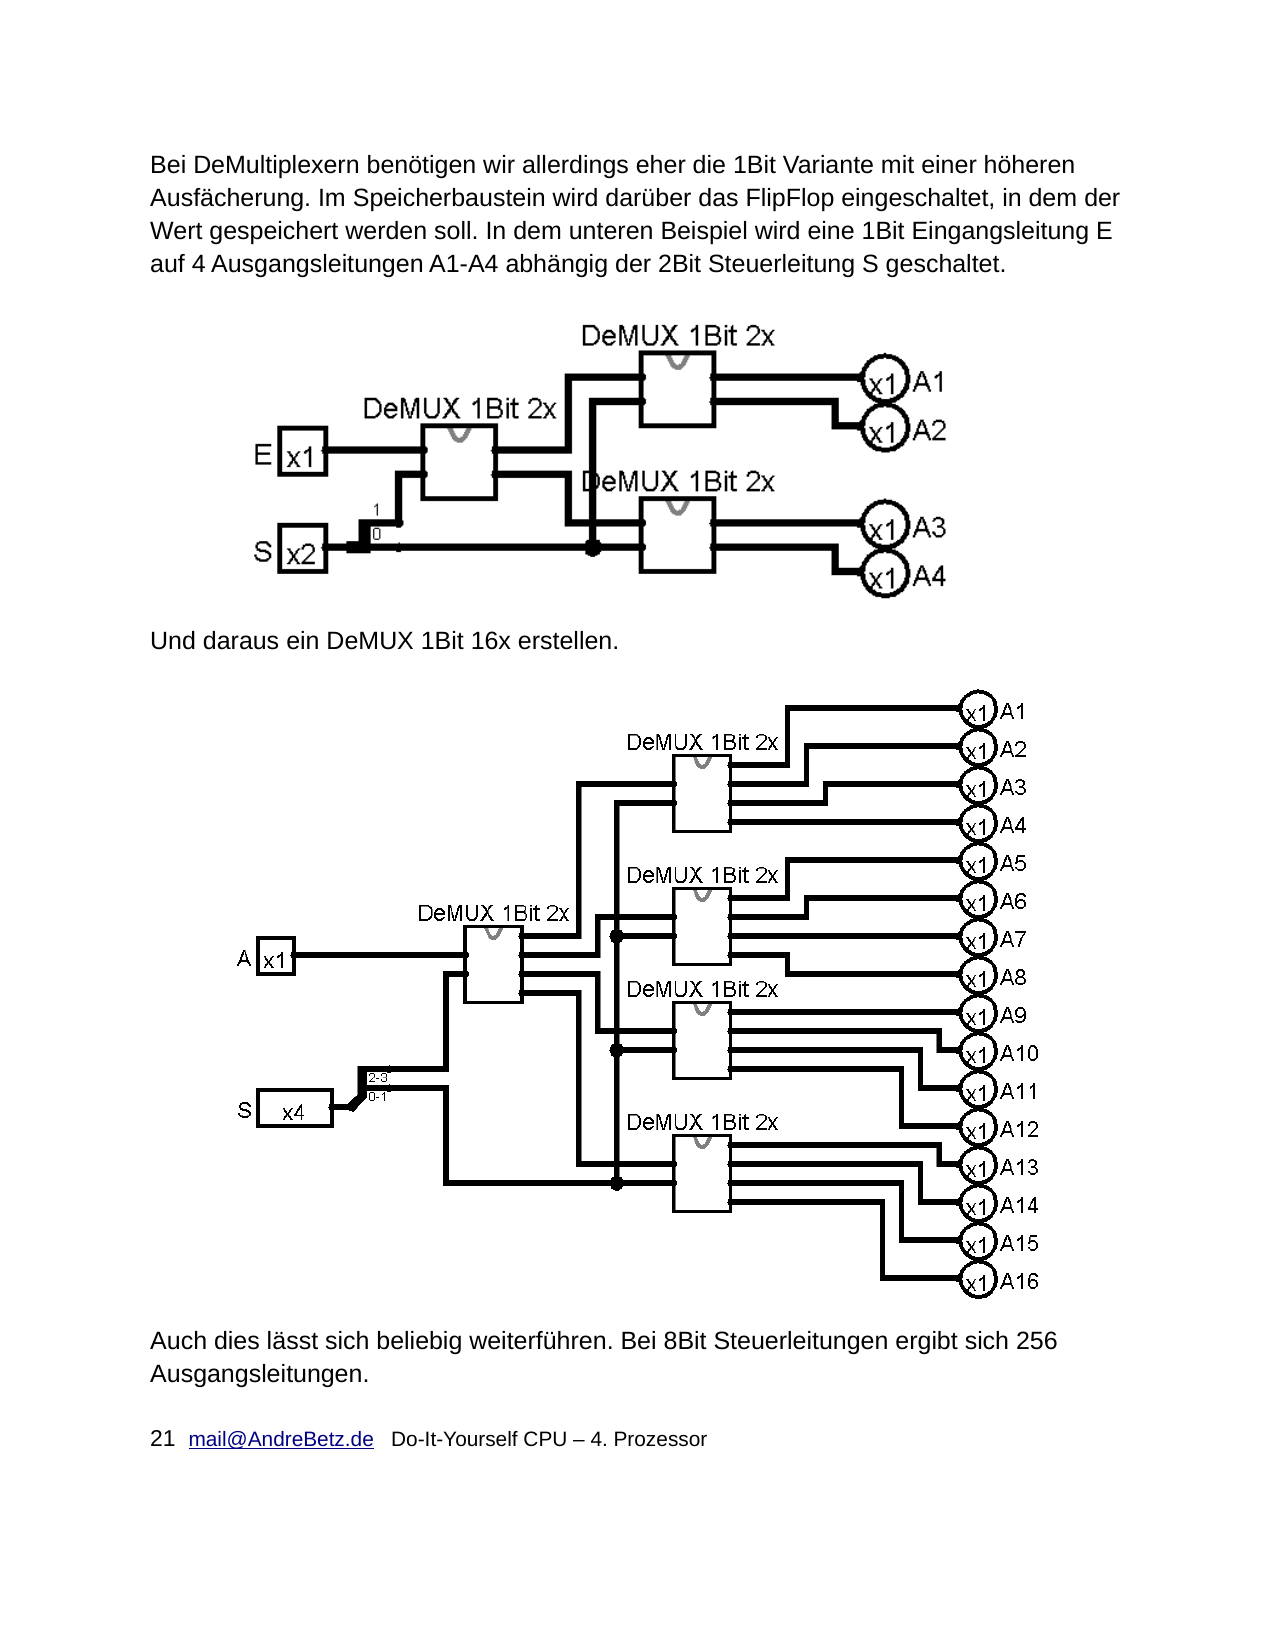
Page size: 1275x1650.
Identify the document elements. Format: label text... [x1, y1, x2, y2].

text Und daraus ein DeMUX 1Bit 16x erstellen. [150, 626, 1125, 655]
picture [227, 680, 1048, 1306]
text Auch dies lässt sich beliebig weiterführen. Bei 8Bit Steuerleitungen ergibt sich 256 Ausgangsleitungen. [150, 1326, 1125, 1388]
picture [241, 302, 959, 608]
text Bei DeMultiplexern benötigen wir allerdings eher die 1Bit Variante mit einer höheren Ausfächerung. Im Speicherbaustein wird darüber das FlipFlop eingeschaltet, in dem der Wert gespeichert werden soll. In dem unteren Beispiel wird eine 1Bit Eingangsleitung E auf 4 Ausgangsleitungen A1-A4 abhängig der 2Bit Steuerleitung S geschaltet. [150, 150, 1125, 278]
